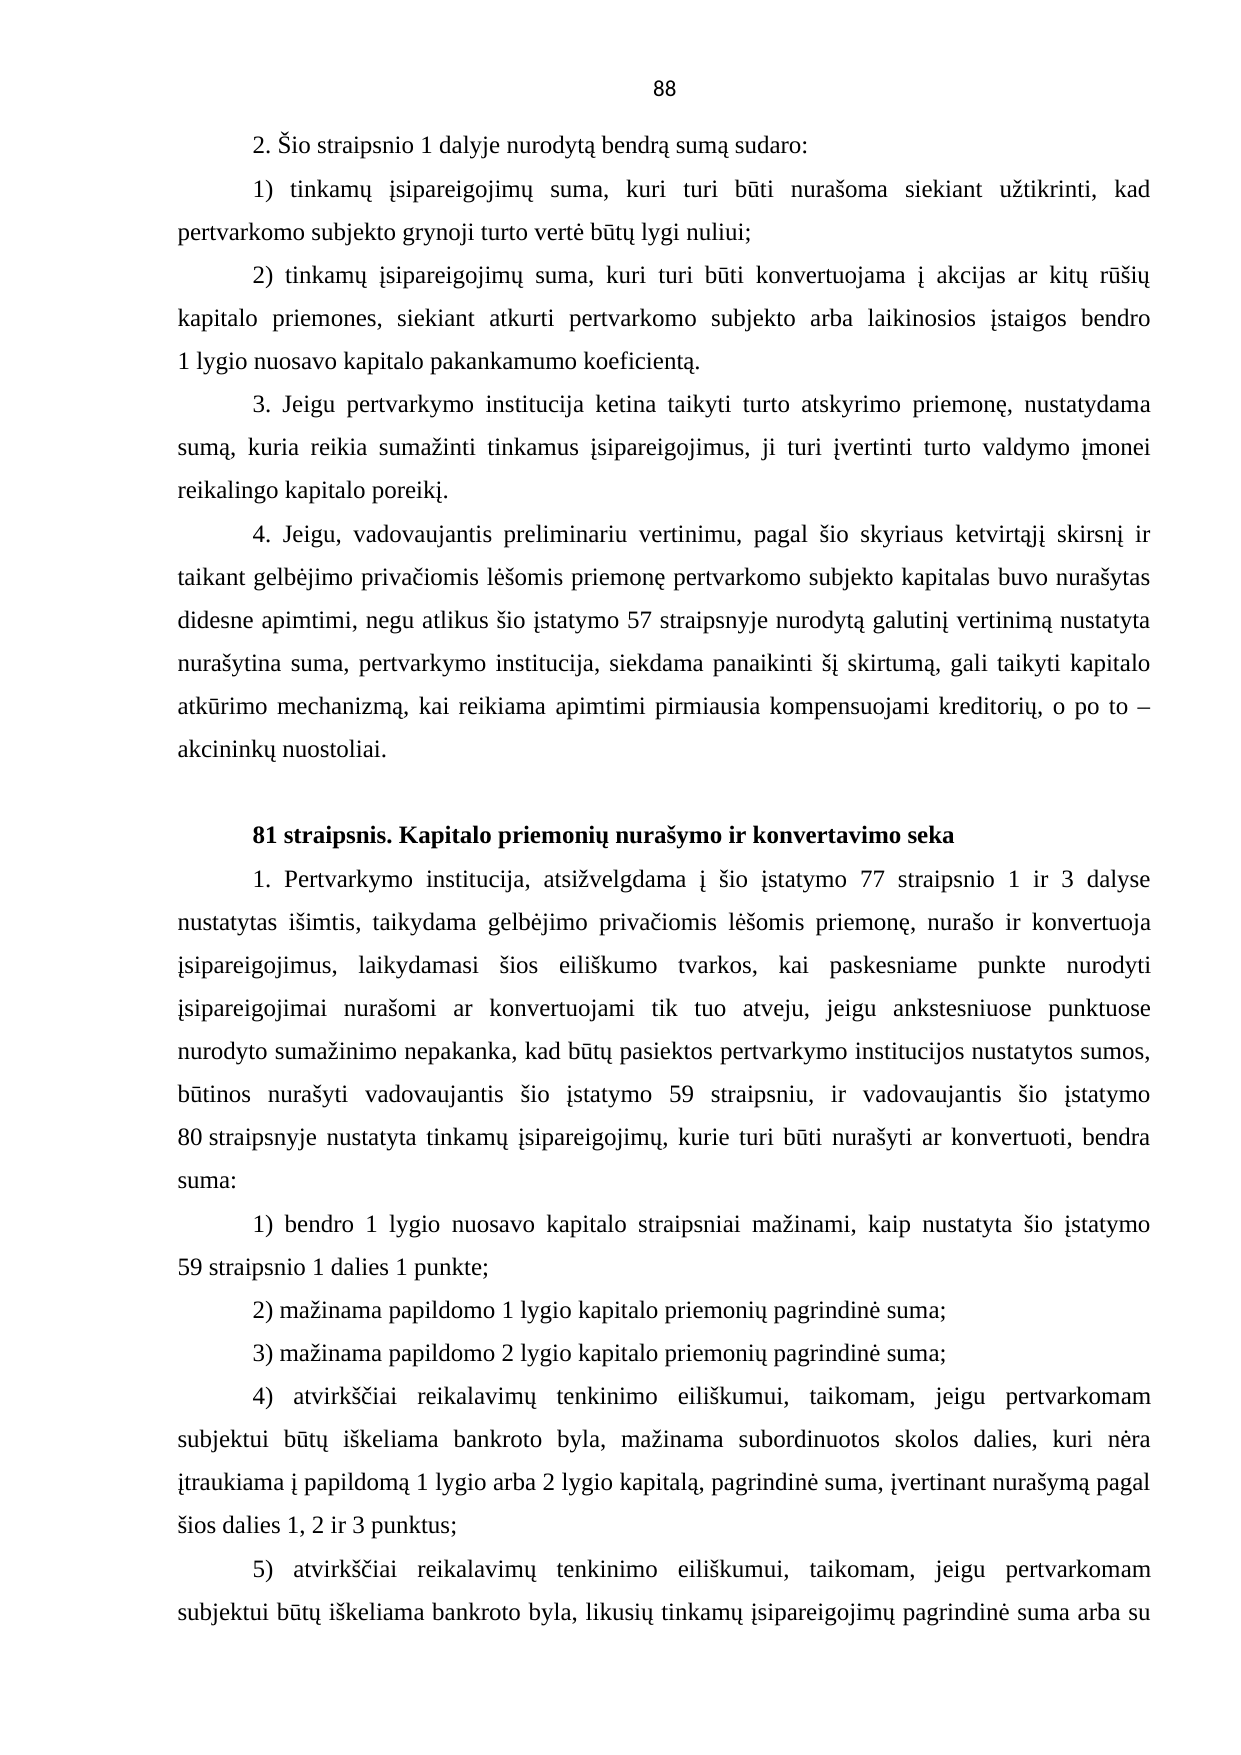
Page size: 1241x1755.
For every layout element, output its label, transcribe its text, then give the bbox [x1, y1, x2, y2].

text 2) mažinama papildomo 1 lygio kapitalo priemonių pagrindinė suma; [177, 1295, 1152, 1324]
text 5) atvirkščiai reikalavimų tenkinimo eiliškumui, taikomam, jeigu pertvarkomam subjektui būtų iškeliama bankroto byla, likusių tinkamų įsipareigojimų pagrindinė suma arba su [177, 1554, 1152, 1626]
text 3) mažinama papildomo 2 lygio kapitalo priemonių pagrindinė suma; [177, 1338, 1152, 1367]
text 2. Šio straipsnio 1 dalyje nurodytą bendrą sumą sudaro: [177, 131, 1152, 159]
text 81 straipsnis. Kapitalo priemonių nurašymo ir konvertavimo seka [177, 821, 1152, 849]
text 4) atvirkščiai reikalavimų tenkinimo eiliškumui, taikomam, jeigu pertvarkomam subjektui būtų iškeliama bankroto byla, mažinama subordinuotos skolos dalies, kuri nėra įtraukiama į papildomą 1 lygio arba 2 lygio kapitalą, pagrindinė suma, įvertinant nurašymą pagal šios dalies 1, 2 ir 3 punktus; [177, 1381, 1152, 1539]
text 4. Jeigu, vadovaujantis preliminariu vertinimu, pagal šio skyriaus ketvirtąjį skirsnį ir taikant gelbėjimo privačiomis lėšomis priemonę pertvarkomo subjekto kapitalas buvo nurašytas didesne apimtimi, negu atlikus šio įstatymo 57 straipsnyje nurodytą galutinį vertinimą nustatyta nurašytina suma, pertvarkymo institucija, siekdama panaikinti šį skirtumą, gali taikyti kapitalo atkūrimo mechanizmą, kai reikiama apimtimi pirmiausia kompensuojami kreditorių, o po to – akcininkų nuostoliai. [177, 519, 1152, 763]
text 1. Pertvarkymo institucija, atsižvelgdama į šio įstatymo 77 straipsnio 1 ir 3 dalyse nustatytas išimtis, taikydama gelbėjimo privačiomis lėšomis priemonę, nurašo ir konvertuoja įsipareigojimus, laikydamasi šios eiliškumo tvarkos, kai paskesniame punkte nurodyti įsipareigojimai nurašomi ar konvertuojami tik tuo atveju, jeigu ankstesniuose punktuose nurodyto sumažinimo nepakanka, kad būtų pasiektos pertvarkymo institucijos nustatytos sumos, būtinos nurašyti vadovaujantis šio įstatymo 59 straipsniu, ir vadovaujantis šio įstatymo 80 straipsnyje nustatyta tinkamų įsipareigojimų, kurie turi būti nurašyti ar konvertuoti, bendra suma: [177, 864, 1152, 1194]
text 1) tinkamų įsipareigojimų suma, kuri turi būti nurašoma siekiant užtikrinti, kad pertvarkomo subjekto grynoji turto vertė būtų lygi nuliui; [177, 174, 1152, 246]
text 3. Jeigu pertvarkymo institucija ketina taikyti turto atskyrimo priemonę, nustatydama sumą, kuria reikia sumažinti tinkamus įsipareigojimus, ji turi įvertinti turto valdymo įmonei reikalingo kapitalo poreikį. [177, 389, 1152, 504]
text 2) tinkamų įsipareigojimų suma, kuri turi būti konvertuojama į akcijas ar kitų rūšių kapitalo priemones, siekiant atkurti pertvarkomo subjekto arba laikinosios įstaigos bendro 1 lygio nuosavo kapitalo pakankamumo koeficientą. [177, 260, 1152, 375]
text 1) bendro 1 lygio nuosavo kapitalo straipsniai mažinami, kaip nustatyta šio įstatymo 59 straipsnio 1 dalies 1 punkte; [177, 1209, 1152, 1281]
